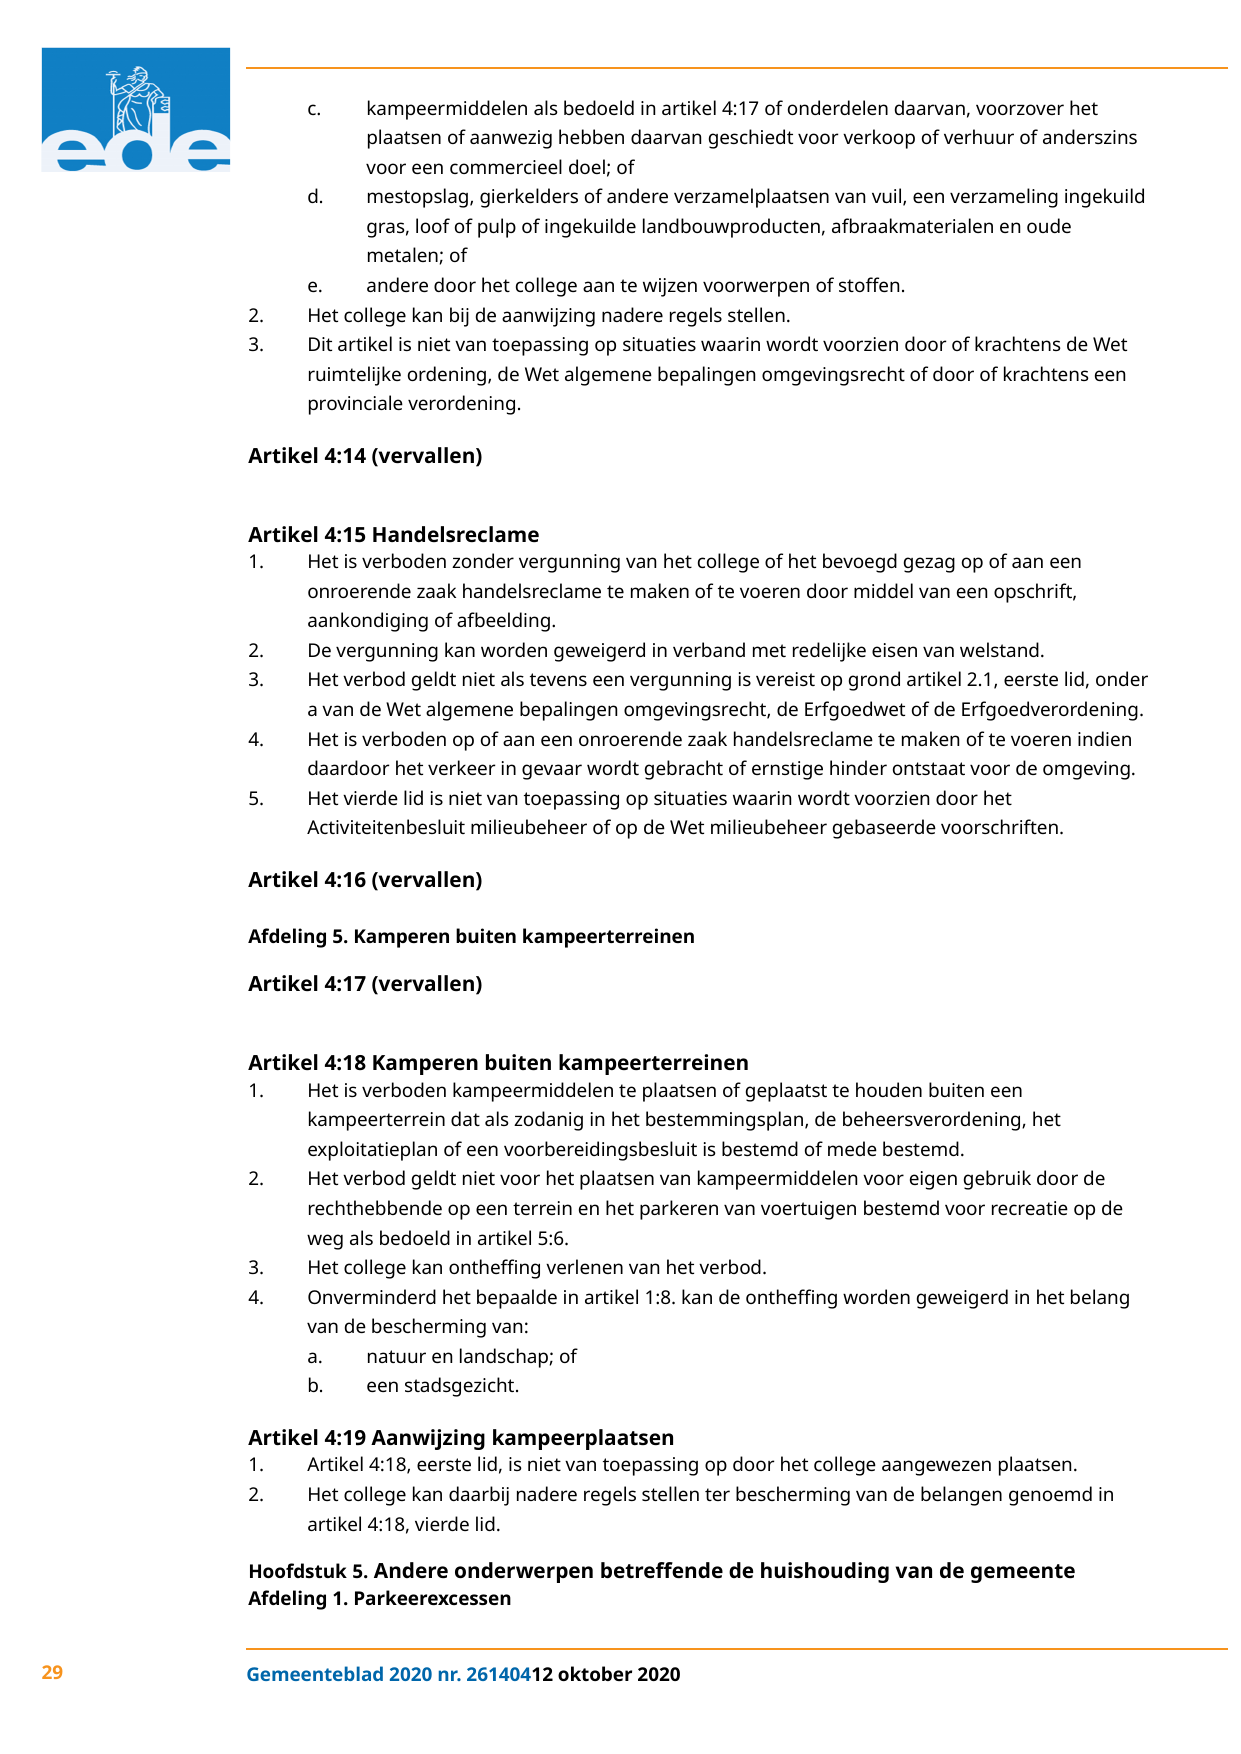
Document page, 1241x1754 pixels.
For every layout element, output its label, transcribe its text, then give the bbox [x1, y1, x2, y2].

list mestopslag, gierkelders of andere verzamelplaatsen van vuil, een verzameling ingekuild gras, loof of pulp of ingekuilde landbouwproducten, afbraakmaterialen en oude metalen; of [307, 183, 1152, 268]
text Afdeling 1. Parkeerexcessen [248, 1585, 1152, 1611]
list Het college kan daarbij nadere regels stellen ter bescherming van de belangen genoemd in artikel 4:18, vierde lid. [248, 1481, 1152, 1536]
list Het is verboden zonder vergunning van het college of het bevoegd gezag op of aan een onroerende zaak handelsreclame te maken of te voeren door middel van een opschrift, aankondiging of afbeelding. [248, 548, 1152, 633]
text Artikel 4:15 Handelsreclame [248, 520, 1152, 548]
list natuur en landschap; of [307, 1343, 1152, 1369]
text Artikel 4:16 (vervallen) [248, 865, 1152, 893]
list Onverminderd het bepaalde in artikel 1:8. kan de ontheffing worden geweigerd in het belang van de bescherming van: [248, 1284, 1152, 1339]
text Afdeling 5. Kamperen buiten kampeerterreinen [248, 923, 1152, 949]
list Het vierde lid is niet van toepassing op situaties waarin wordt voorzien door het Activiteitenbesluit milieubeheer of op de Wet milieubeheer gebaseerde voorschriften. [248, 785, 1152, 840]
list Het verbod geldt niet voor het plaatsen van kampeermiddelen voor eigen gebruik door de rechthebbende op een terrein en het parkeren van voertuigen bestemd voor recreatie op de weg als bedoeld in artikel 5:6. [248, 1166, 1152, 1251]
list Het college kan bij de aanwijzing nadere regels stellen. [248, 302, 1152, 328]
list Het is verboden kampeermiddelen te plaatsen of geplaatst te houden buiten een kampeerterrein dat als zodanig in het bestemmingsplan, de beheersverordening, het exploitatieplan of een voorbereidingsbesluit is bestemd of mede bestemd. [248, 1077, 1152, 1162]
list andere door het college aan te wijzen voorwerpen of stoffen. [307, 272, 1152, 298]
list Het is verboden op of aan een onroerende zaak handelsreclame te maken of te voeren indien daardoor het verkeer in gevaar wordt gebracht of ernstige hinder ontstaat voor de omgeving. [248, 726, 1152, 781]
text Artikel 4:14 (vervallen) [248, 441, 1152, 469]
text Artikel 4:17 (vervallen) [248, 969, 1152, 998]
list een stadsgezicht. [307, 1373, 1152, 1398]
list Dit artikel is niet van toepassing op situaties waarin wordt voorzien door of krachtens de Wet ruimtelijke ordening, de Wet algemene bepalingen omgevingsrecht of door of krachtens een provinciale verordening. [248, 331, 1152, 416]
list Artikel 4:18, eerste lid, is niet van toepassing op door het college aangewezen plaatsen. [248, 1452, 1152, 1477]
text Artikel 4:18 Kamperen buiten kampeerterreinen [248, 1048, 1152, 1077]
list Het college kan ontheffing verlenen van het verbod. [248, 1254, 1152, 1280]
list De vergunning kan worden geweigerd in verband met redelijke eisen van welstand. [248, 637, 1152, 663]
list Het verbod geldt niet als tevens een vergunning is vereist op grond artikel 2.1, eerste lid, onder a van de Wet algemene bepalingen omgevingsrecht, de Erfgoedwet of de Erfgoedverordening. [248, 667, 1152, 722]
text Hoofdstuk 5. Andere onderwerpen betreffende de huishouding van de gemeente [248, 1556, 1152, 1585]
picture [41, 47, 231, 172]
text Artikel 4:19 Aanwijzing kampeerplaatsen [248, 1423, 1152, 1452]
list kampeermiddelen als bedoeld in artikel 4:17 of onderdelen daarvan, voorzover het plaatsen of aanwezig hebben daarvan geschiedt voor verkoop of verhuur of anderszins voor een commercieel doel; of [307, 95, 1152, 180]
